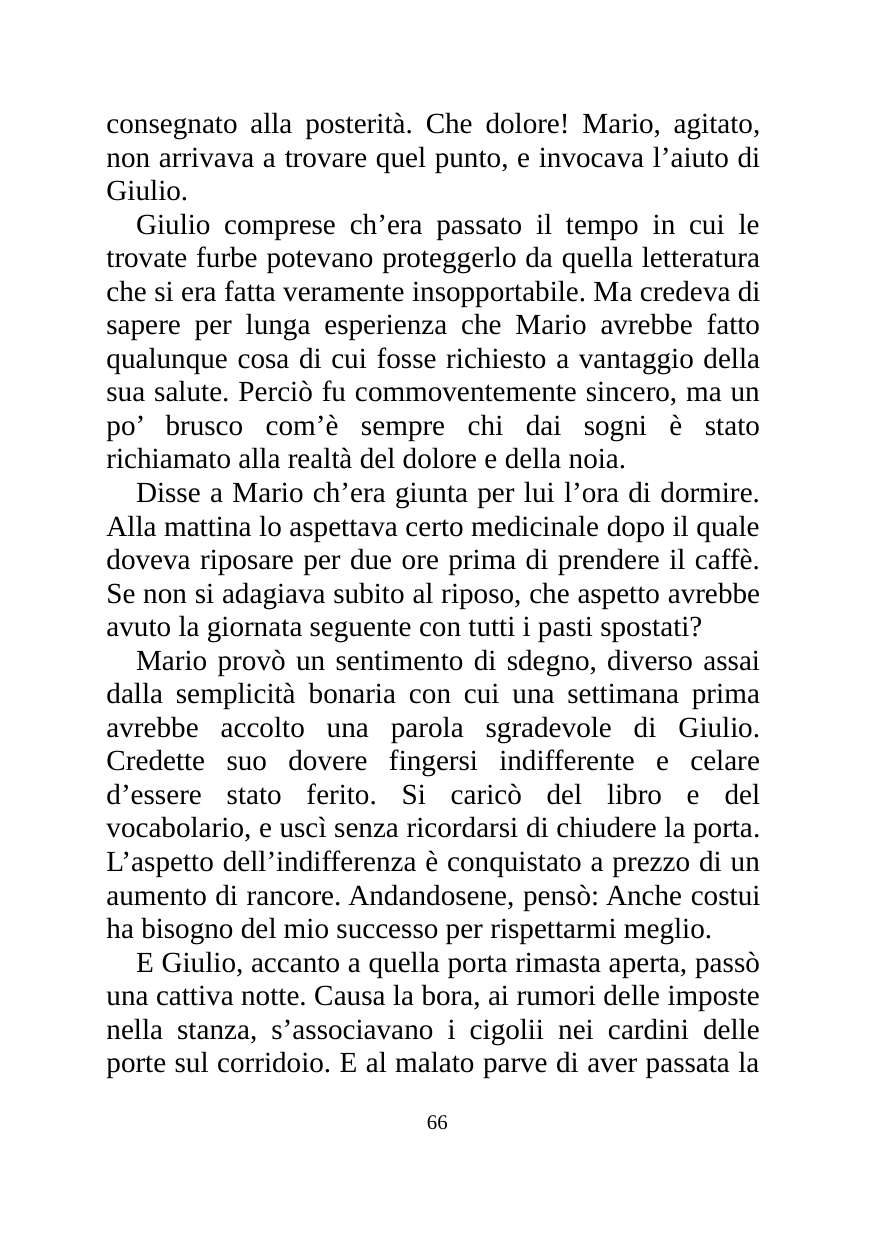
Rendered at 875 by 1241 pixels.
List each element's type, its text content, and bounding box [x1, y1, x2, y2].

text Mario provò un sentimento di sdegno, diverso assai dalla semplicità bonaria con cui una settimana prima avrebbe accolto una parola sgradevole di Giulio. Credette suo dovere fingersi indifferente e celare d’essere stato ferito. Si caricò del libro e del vocabolario, e uscì senza ricordarsi di chiudere la porta. L’aspetto dell’indifferenza è conquistato a prezzo di un aumento di rancore. Andandosene, pensò: Anche costui ha bisogno del mio successo per rispettarmi meglio. [106, 643, 761, 945]
text Giulio comprese ch’era passato il tempo in cui le trovate furbe potevano proteggerlo da quella letteratura che si era fatta veramente insopportabile. Ma credeva di sapere per lunga esperienza che Mario avrebbe fatto qualunque cosa di cui fosse richiesto a vantaggio della sua salute. Perciò fu commoventemente sincero, ma un po’ brusco com’è sempre chi dai sogni è stato richiamato alla realtà del dolore e della noia. [106, 207, 761, 475]
text E Giulio, accanto a quella porta rimasta aperta, passò una cattiva notte. Causa la bora, ai rumori delle imposte nella stanza, s’associavano i cigolii nei cardini delle porte sul corridoio. E al malato parve di aver passata la [106, 945, 761, 1079]
text Disse a Mario ch’era giunta per lui l’ora di dormire. Alla mattina lo aspettava certo medicinale dopo il quale doveva riposare per due ore prima di prendere il caffè. Se non si adagiava subito al riposo, che aspetto avrebbe avuto la giornata seguente con tutti i pasti spostati? [106, 475, 761, 643]
text consegnato alla posterità. Che dolore! Mario, agitato, non arrivava a trovare quel punto, e invocava l’aiuto di Giulio. [106, 106, 761, 207]
